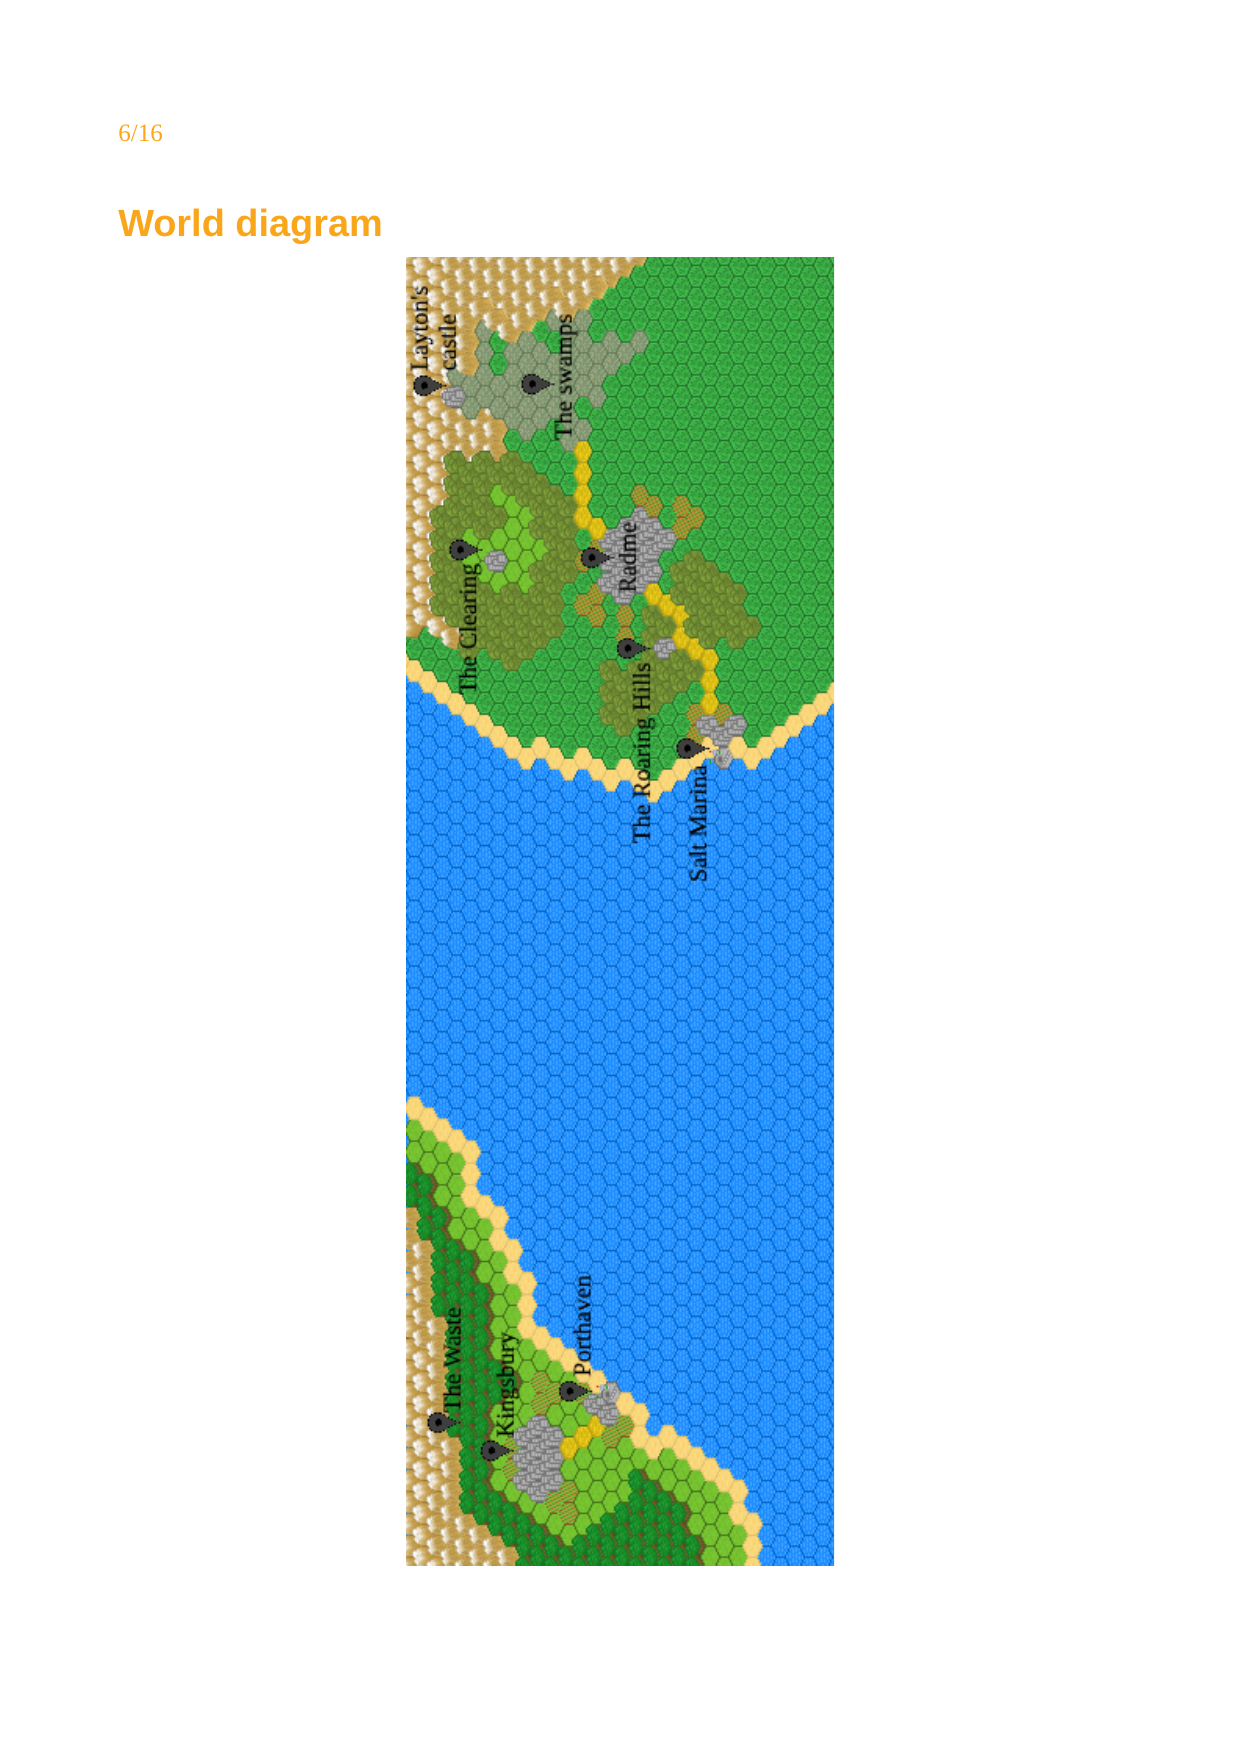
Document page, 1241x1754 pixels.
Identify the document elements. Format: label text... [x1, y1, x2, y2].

subtitle World diagram [118, 201, 1122, 245]
picture [406, 257, 835, 1566]
